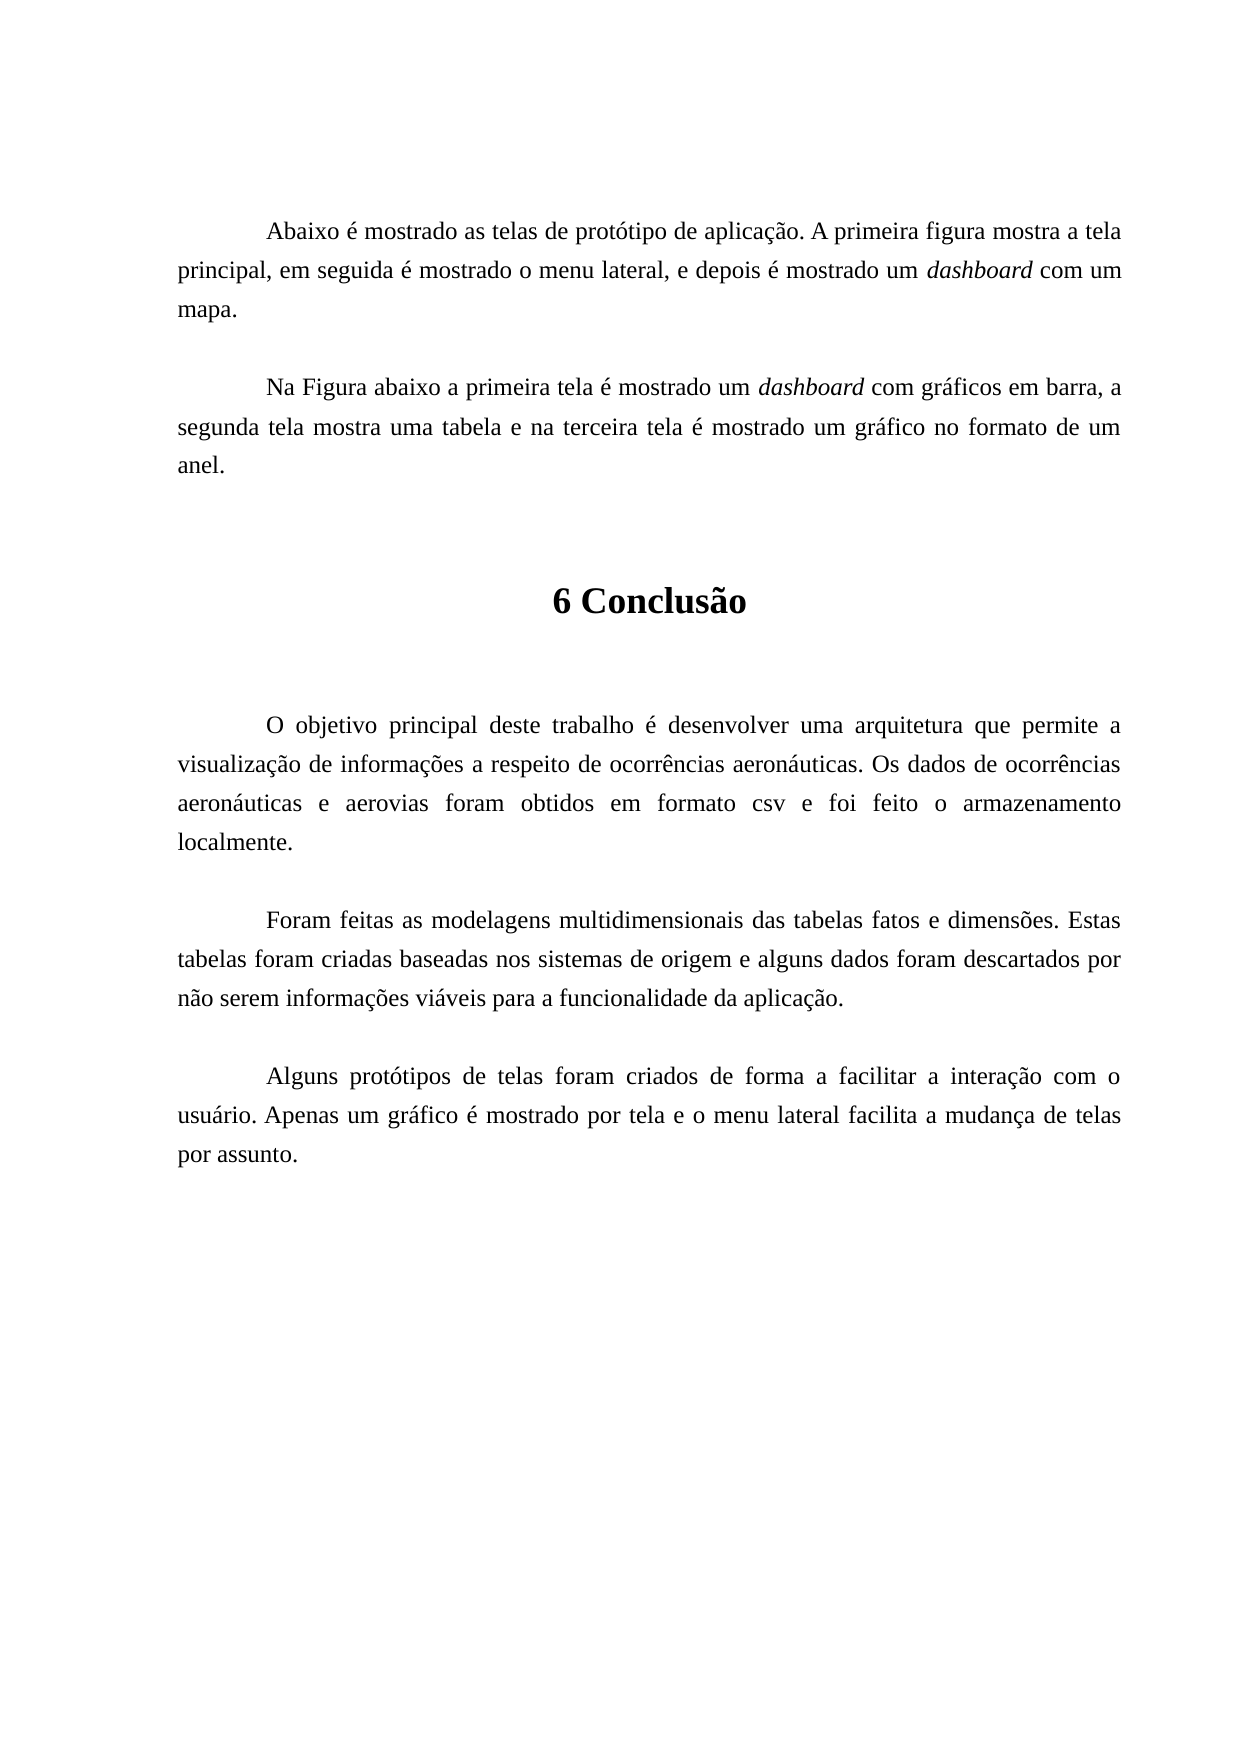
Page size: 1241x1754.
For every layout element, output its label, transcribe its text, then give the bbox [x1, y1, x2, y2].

text Alguns protótipos de telas foram criados de forma a facilitar a interação com o usuário. Apenas um gráfico é mostrado por tela e o menu lateral facilita a mudança de telas por assunto. [177, 1061, 1122, 1168]
subtitle Conclusão [177, 578, 1122, 621]
text Na Figura abaixo a primeira tela é mostrado um dashboard com gráficos em barra, a segunda tela mostra uma tabela e na terceira tela é mostrado um gráfico no formato de um anel. [177, 372, 1122, 479]
text Abaixo é mostrado as telas de protótipo de aplicação. A primeira figura mostra a tela principal, em seguida é mostrado o menu lateral, e depois é mostrado um dashboard com um mapa. [177, 216, 1122, 323]
text Foram feitas as modelagens multidimensionais das tabelas fatos e dimensões. Estas tabelas foram criadas baseadas nos sistemas de origem e alguns dados foram descartados por não serem informações viáveis para a funcionalidade da aplicação. [177, 905, 1122, 1012]
text O objetivo principal deste trabalho é desenvolver uma arquitetura que permite a visualização de informações a respeito de ocorrências aeronáuticas. Os dados de ocorrências aeronáuticas e aerovias foram obtidos em formato csv e foi feito o armazenamento localmente. [177, 710, 1122, 856]
